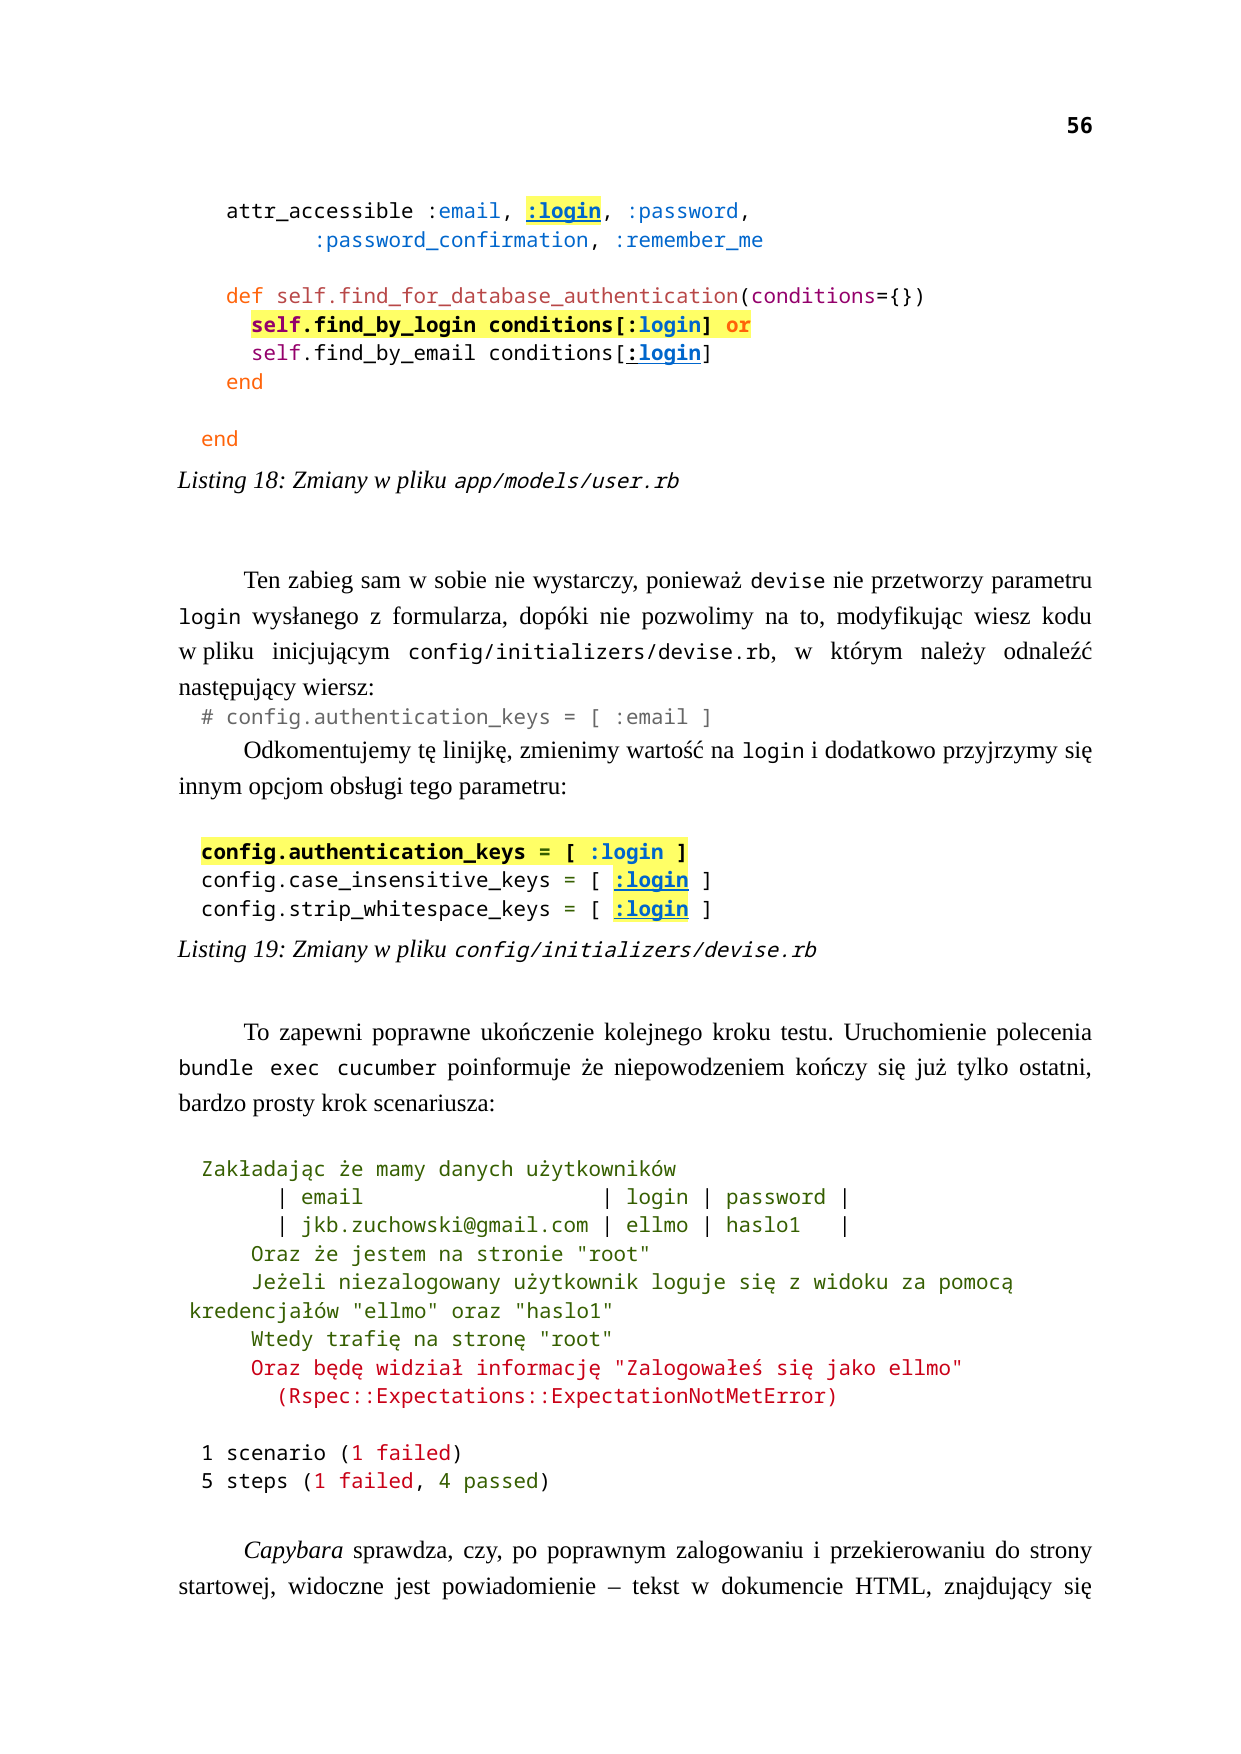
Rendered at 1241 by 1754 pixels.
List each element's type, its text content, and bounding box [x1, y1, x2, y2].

text To zapewni poprawne ukończenie kolejnego kroku testu. Uruchomienie polecenia bundle exec cucumber poinformuje że niepowodzeniem kończy się już tylko ostatni, bardzo prosty krok scenariusza: [178, 1012, 1093, 1118]
list Listing 18: Zmiany w pliku app/models/user.rb [177, 465, 1093, 494]
table_header attr_accessible :email, :login, :password, :password_confirmation, :remember_me def self.find_for_database_authentication(conditions={}) self.find_by_login conditions[:login] or self.find_by_email conditions[:login] end end [177, 168, 1093, 452]
text Capybara sprawdza, czy, po poprawnym zalogowaniu i przekierowaniu do strony startowej, widoczne jest powiadomienie – tekst w dokumencie HTML, znajdujący się [178, 1530, 1093, 1601]
list Listing 19: Zmiany w pliku config/initializers/devise.rb [177, 934, 1093, 964]
table_header # config.authentication_keys = [ :email ] [177, 702, 1093, 731]
text Odkomentujemy tę linijkę, zmienimy wartość na login i dodatkowo przyjrzymy się innym opcjom obsługi tego parametru: [178, 731, 1093, 801]
text Ten zabieg sam w sobie nie wystarczy, ponieważ devise nie przetworzy parametru login wysłanego z formularza, dopóki nie pozwolimy na to, modyfikując wiesz kodu w pliku inicjującym config/initializers/devise.rb, w którym należy odnaleźć następujący wiersz: [178, 560, 1093, 702]
table_header Zakładając że mamy danych użytkowników | email | login | password | | jkb.zuchowski@gmail.com | ellmo | haslo1 | Oraz że jestem na stronie "root" Jeżeli niezalogowany użytkownik loguje się z widoku za pomocą kredencjałów "ellmo" oraz "haslo1" Wtedy trafię na stronę "root" Oraz będę widział informację "Zalogowałeś się jako ellmo" (Rspec::Expectations::ExpectationNotMetError) 1 scenario (1 failed) 5 steps (1 failed, 4 passed) [177, 1154, 1093, 1495]
table_header config.authentication_keys = [ :login ] config.case_insensitive_keys = [ :login ] config.strip_whitespace_keys = [ :login ] [177, 837, 1093, 922]
